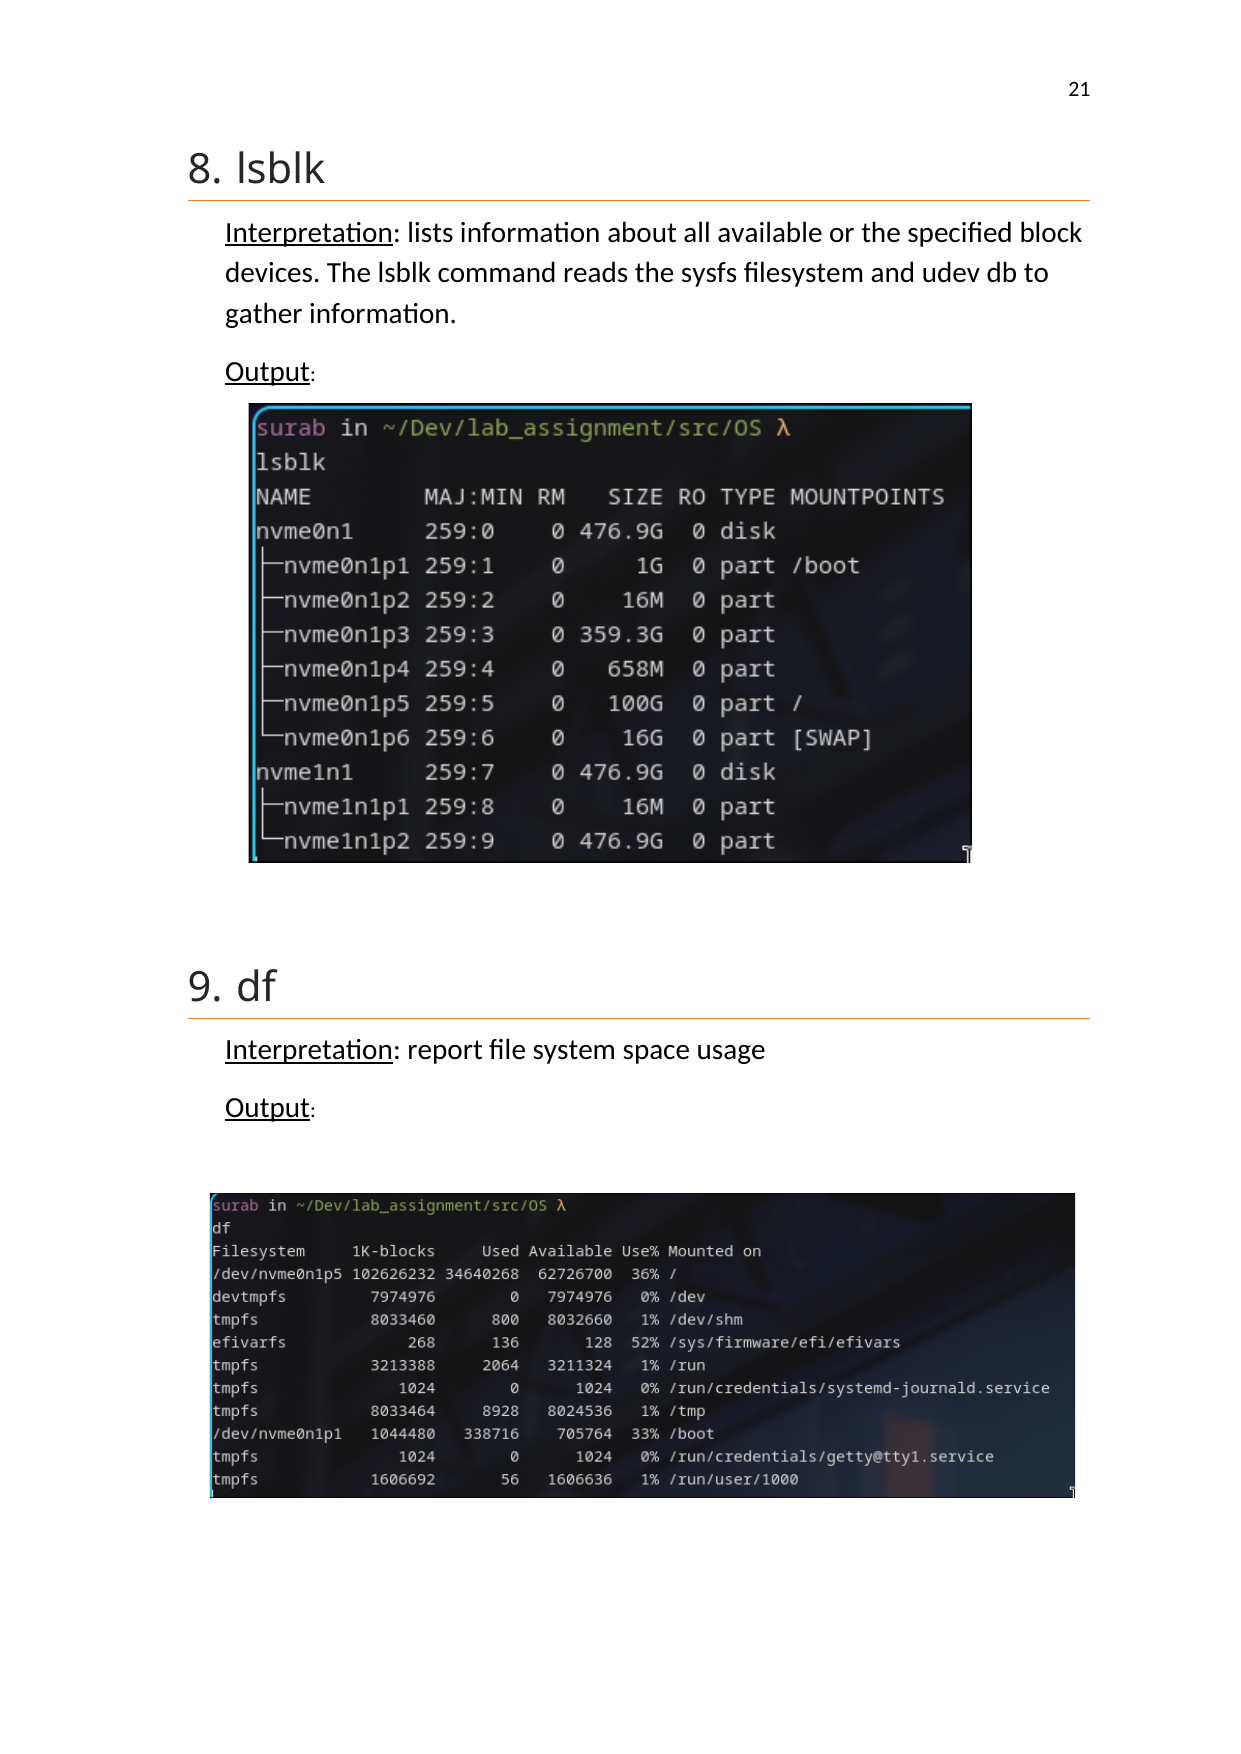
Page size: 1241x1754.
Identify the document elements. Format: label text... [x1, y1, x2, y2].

text Interpretation: report file system space usage [225, 1031, 1090, 1067]
picture [248, 403, 972, 863]
subtitle lsblk [187, 139, 1090, 201]
text Interpretation: lists information about all available or the specified block devices. The lsblk command reads the sysfs filesystem and udev db to gather information. [225, 214, 1090, 331]
text Output: [225, 353, 1090, 389]
subtitle df [187, 957, 1090, 1019]
picture [209, 1193, 1075, 1498]
text Output: [225, 1089, 1090, 1125]
